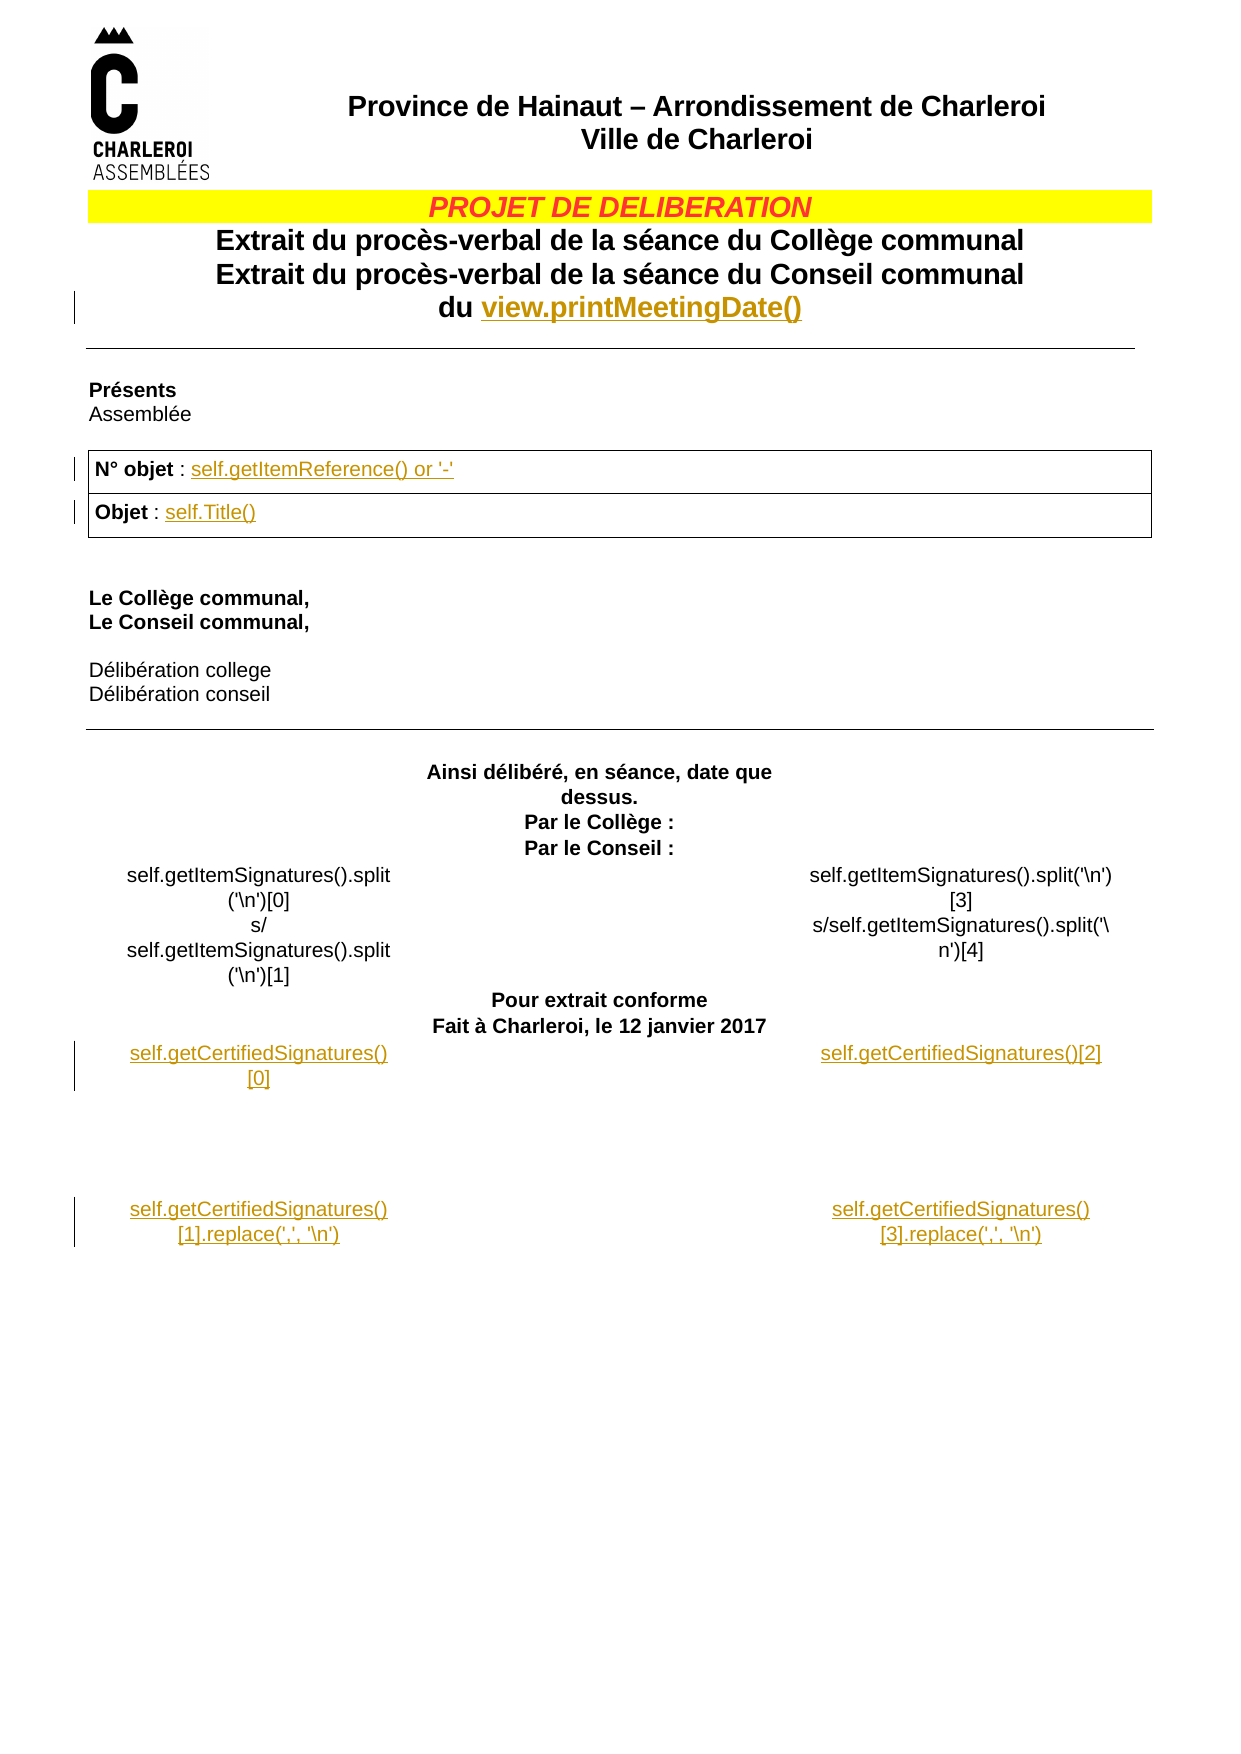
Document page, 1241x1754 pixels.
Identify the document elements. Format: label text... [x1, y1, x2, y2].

table_cell [800, 1144, 1122, 1170]
table_cell [800, 1170, 1122, 1197]
table_cell [800, 988, 1122, 1014]
table_cell [118, 1144, 399, 1170]
table_cell self.getItemSignatures().split('\n')[0] [118, 863, 399, 912]
text Le Collège communal, [88, 586, 1152, 609]
table_header N° objet : self.getItemReference() or '-' [89, 451, 1151, 493]
table_header Ainsi délibéré, en séance, date que dessus. [399, 759, 800, 809]
table_cell [800, 1117, 1122, 1144]
table_cell self.getCertifiedSignatures()[0] [118, 1041, 399, 1091]
table_cell Objet : self.Title() [89, 494, 1151, 537]
table_cell [118, 809, 399, 836]
picture [91, 27, 209, 184]
table_cell [800, 809, 1122, 836]
table_cell [399, 913, 800, 987]
table_cell [399, 863, 800, 912]
table_cell [399, 1117, 800, 1144]
table_cell self.getCertifiedSignatures()[2] [800, 1041, 1122, 1091]
table_cell Fait à Charleroi, le 12 janvier 2017 [399, 1014, 800, 1041]
table_cell [800, 1014, 1122, 1041]
table_cell s/self.getItemSignatures().split('\n')[4] [800, 913, 1122, 987]
table_header [800, 759, 1122, 809]
subtitle du view.printMeetingDate() [88, 291, 1152, 324]
table_cell Par le Collège : [399, 809, 800, 836]
table_cell self.getItemSignatures().split('\n')[3] [800, 863, 1122, 912]
table_cell Par le Conseil : [399, 836, 800, 862]
text Assemblée [88, 402, 1152, 426]
table_cell [399, 1091, 800, 1117]
table_cell [118, 988, 399, 1014]
subtitle Extrait du procès-verbal de la séance du Conseil communal [88, 257, 1152, 291]
table_cell [118, 1117, 399, 1144]
table_cell [118, 1170, 399, 1197]
text Délibération conseil [88, 681, 1152, 705]
table_cell [118, 1014, 399, 1041]
table_cell [118, 836, 399, 862]
subtitle Extrait du procès-verbal de la séance du Collège communal [88, 223, 1152, 257]
table_cell s/self.getItemSignatures().split('\n')[1] [118, 913, 399, 987]
table_cell [399, 1197, 800, 1247]
table_cell self.getCertifiedSignatures()[3].replace(',', '\n') [800, 1197, 1122, 1247]
text Délibération college [88, 657, 1152, 681]
text Le Conseil communal, [88, 609, 1152, 633]
table_cell [800, 836, 1122, 862]
subtitle PROJET DE DELIBERATION [88, 190, 1152, 223]
table_cell [118, 1091, 399, 1117]
table_cell [399, 1170, 800, 1197]
table_header [118, 759, 399, 809]
table_cell Pour extrait conforme [399, 988, 800, 1014]
table_cell self.getCertifiedSignatures()[1].replace(',', '\n') [118, 1197, 399, 1247]
subtitle Présents [88, 378, 1132, 402]
table_cell [399, 1041, 800, 1091]
table_cell [399, 1144, 800, 1170]
table_cell [800, 1091, 1122, 1117]
